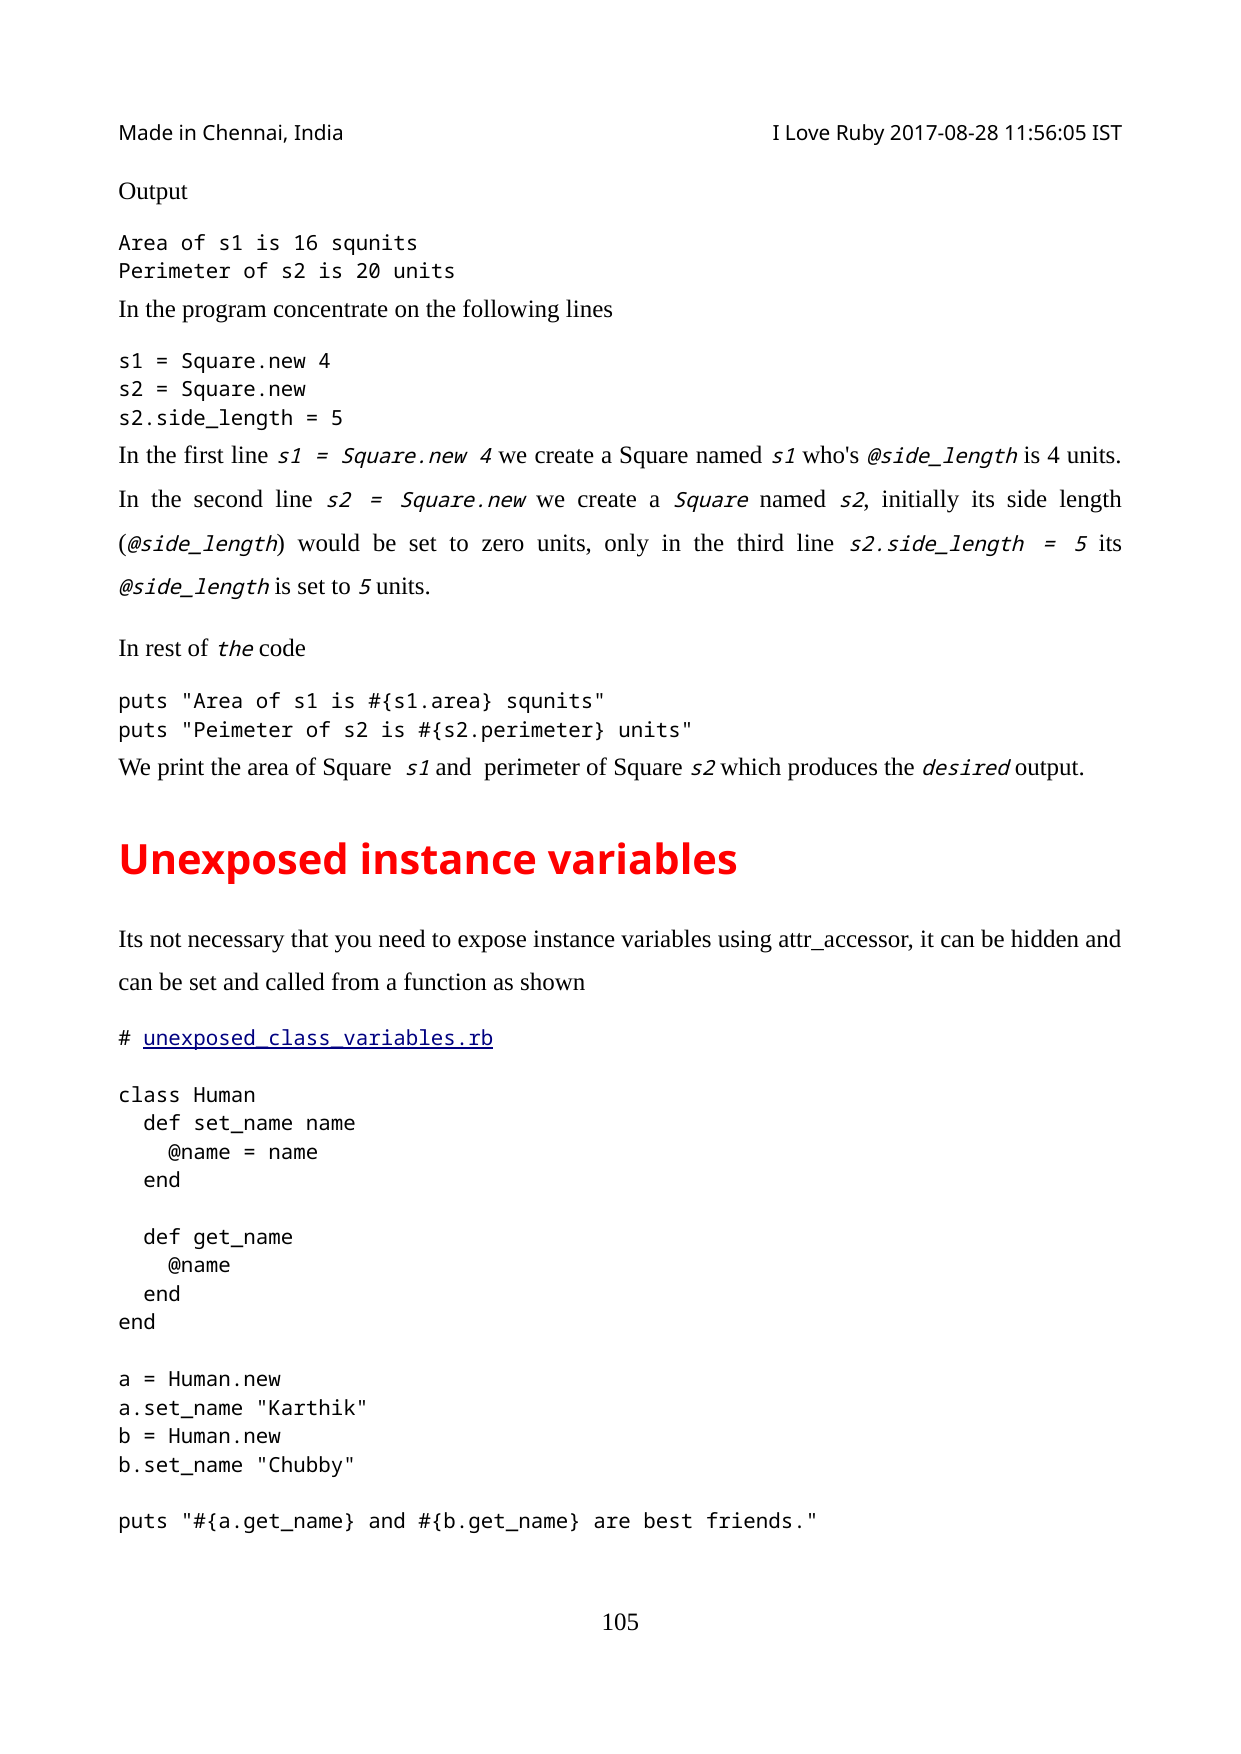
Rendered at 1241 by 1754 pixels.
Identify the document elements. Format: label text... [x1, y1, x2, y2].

text In rest of the code [118, 633, 1122, 663]
text Perimeter of s2 is 20 units [118, 256, 1122, 285]
subtitle Unexposed instance variables [118, 830, 1122, 887]
text end [118, 1307, 1122, 1336]
text @name [118, 1251, 1122, 1279]
text b.set_name "Chubby" [118, 1450, 1122, 1478]
text puts "Peimeter of s2 is #{s2.perimeter} units" [118, 715, 1122, 743]
text puts "Area of s1 is #{s1.area} squnits" [118, 686, 1122, 715]
text b = Human.new [118, 1421, 1122, 1450]
text # unexposed_class_variables.rb [118, 1023, 1122, 1052]
text def set_name name [118, 1108, 1122, 1137]
text end [118, 1165, 1122, 1194]
text a = Human.new [118, 1364, 1122, 1393]
text a.set_name "Karthik" [118, 1393, 1122, 1421]
text s2.side_length = 5 [118, 403, 1122, 431]
text s1 = Square.new 4 [118, 346, 1122, 374]
text Output [118, 176, 1122, 205]
text In the program concentrate on the following lines [118, 294, 1122, 322]
text We print the area of Square s1 and perimeter of Square s2 which produces the desired output. [118, 752, 1122, 782]
text puts "#{a.get_name} and #{b.get_name} are best friends." [118, 1507, 1122, 1535]
text In the first line s1 = Square.new 4 we create a Square named s1 who's @side_length is 4 units. In the second line s2 = Square.new we create a Square named s2, initially its side length (@side_length) would be set to zero units, only in the third line s2.side_length = 5 its @side_length is set to 5 units. [118, 440, 1122, 601]
text s2 = Square.new [118, 374, 1122, 403]
text class Human [118, 1080, 1122, 1108]
text Area of s1 is 16 squnits [118, 228, 1122, 256]
text def get_name [118, 1222, 1122, 1251]
text @name = name [118, 1137, 1122, 1165]
text Its not necessary that you need to expose instance variables using attr_accessor, it can be hidden and can be set and called from a function as shown [118, 924, 1122, 996]
text end [118, 1279, 1122, 1307]
